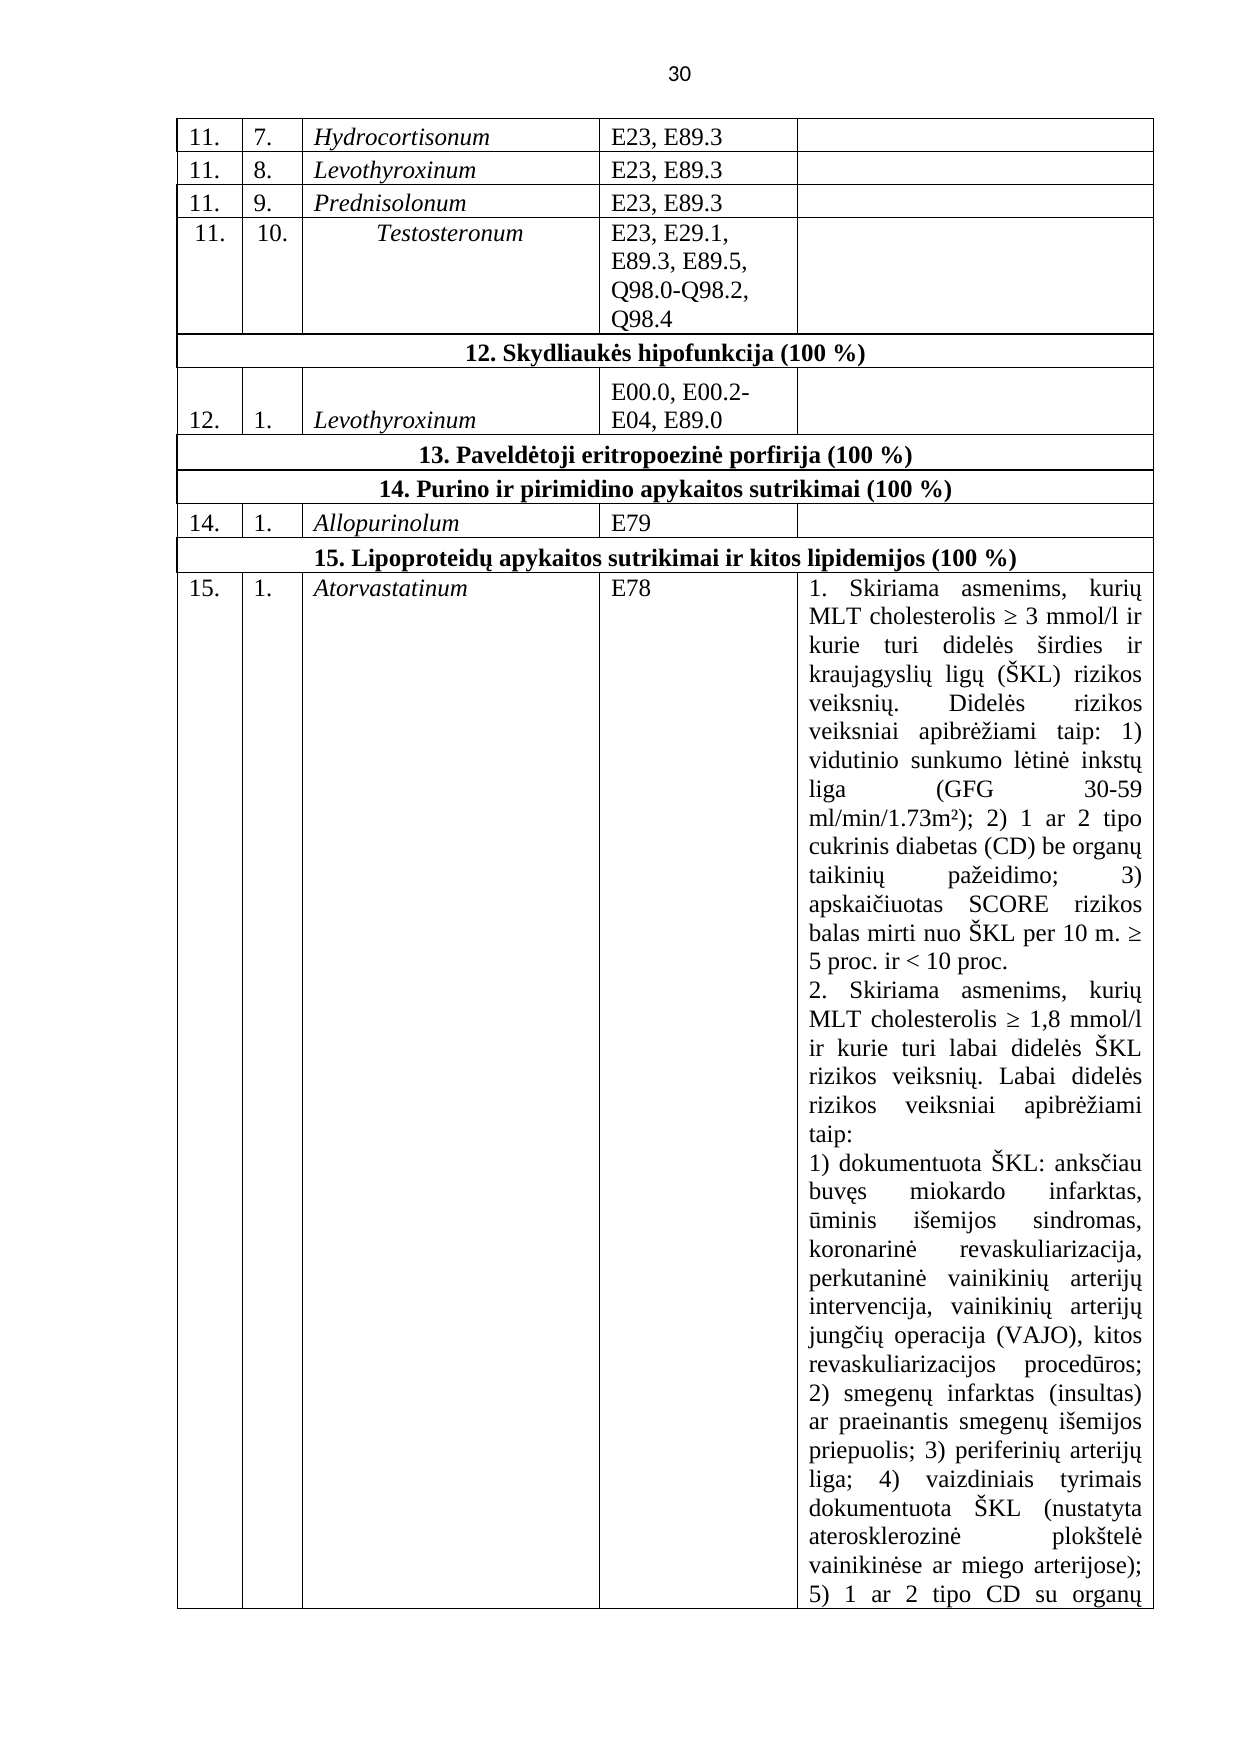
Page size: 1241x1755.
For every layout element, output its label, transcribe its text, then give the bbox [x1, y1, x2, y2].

table_cell Hydrocortisonum [303, 119, 599, 151]
table_cell 7. [243, 119, 302, 151]
table_cell 1. [243, 504, 302, 537]
table_cell 8. [243, 152, 302, 184]
table_cell [798, 185, 1153, 217]
table_cell 9. [243, 185, 302, 217]
table_cell 11. [178, 185, 242, 217]
table_cell 1. Skiriama asmenims, kurių MLT cholesterolis ≥ 3 mmol/l ir kurie turi didelės širdies ir kraujagyslių ligų (ŠKL) rizikos veiksnių. Didelės rizikos veiksniai apibrėžiami taip: 1) vidutinio sunkumo lėtinė inkstų liga (GFG 30-59 ml/min/1.73m²); 2) 1 ar 2 tipo cukrinis diabetas (CD) be organų taikinių pažeidimo; 3) apskaičiuotas SCORE rizikos balas mirti nuo ŠKL per 10 m. ≥ 5 proc. ir < 10 proc. 2. Skiriama asmenims, kurių MLT cholesterolis ≥ 1,8 mmol/l ir kurie turi labai didelės ŠKL rizikos veiksnių. Labai didelės rizikos veiksniai apibrėžiami taip: 1) dokumentuota ŠKL: anksčiau buvęs miokardo infarktas, ūminis išemijos sindromas, koronarinė revaskuliarizacija, perkutaninė vainikinių arterijų intervencija, vainikinių arterijų jungčių operacija (VAJO), kitos revaskuliarizacijos procedūros; 2) smegenų infarktas (insultas) ar praeinantis smegenų išemijos priepuolis; 3) periferinių arterijų liga; 4) vaizdiniais tyrimais dokumentuota ŠKL (nustatyta aterosklerozinė plokštelė vainikinėse ar miego arterijose); 5) 1 ar 2 tipo CD su organų [798, 573, 1153, 1608]
table_cell Testosteronum [303, 218, 599, 333]
table_cell E79 [600, 504, 797, 537]
table_cell 11. [178, 152, 242, 184]
table_cell 1. [243, 573, 302, 1608]
table_cell [798, 504, 1153, 537]
table_cell 15. Lipoproteidų apykaitos sutrikimai ir kitos lipidemijos (100 %) [178, 538, 1153, 572]
table_cell Prednisolonum [303, 185, 599, 217]
table_cell 12. [178, 368, 242, 434]
table_cell [798, 119, 1153, 151]
table_cell 10. [243, 218, 302, 333]
table_cell [798, 218, 1153, 333]
table_cell E23, E29.1, E89.3, E89.5, Q98.0-Q98.2, Q98.4 [600, 218, 797, 333]
table_cell 1. [243, 368, 302, 434]
table_cell [798, 368, 1153, 434]
table_cell Allopurinolum [303, 504, 599, 537]
table_cell Atorvastatinum [303, 573, 599, 1608]
table_cell Levothyroxinum [303, 368, 599, 434]
table_cell Levothyroxinum [303, 152, 599, 184]
table_cell 13. Paveldėtoji eritropoezinė porfirija (100 %) [178, 435, 1153, 468]
table_cell 14. Purino ir pirimidino apykaitos sutrikimai (100 %) [178, 471, 1153, 503]
table_cell 11. [178, 119, 242, 151]
table_cell 15. [178, 573, 242, 1608]
table_cell E23, E89.3 [600, 119, 797, 151]
table_cell E78 [600, 573, 797, 1608]
table_cell 11. [178, 218, 242, 333]
table_cell [798, 152, 1153, 184]
table_cell 12. Skydliaukės hipofunkcija (100 %) [178, 335, 1153, 367]
table_cell E00.0, E00.2- E04, E89.0 [600, 368, 797, 434]
table_cell E23, E89.3 [600, 152, 797, 184]
table_cell 14. [178, 504, 242, 537]
table_cell E23, E89.3 [600, 185, 797, 217]
